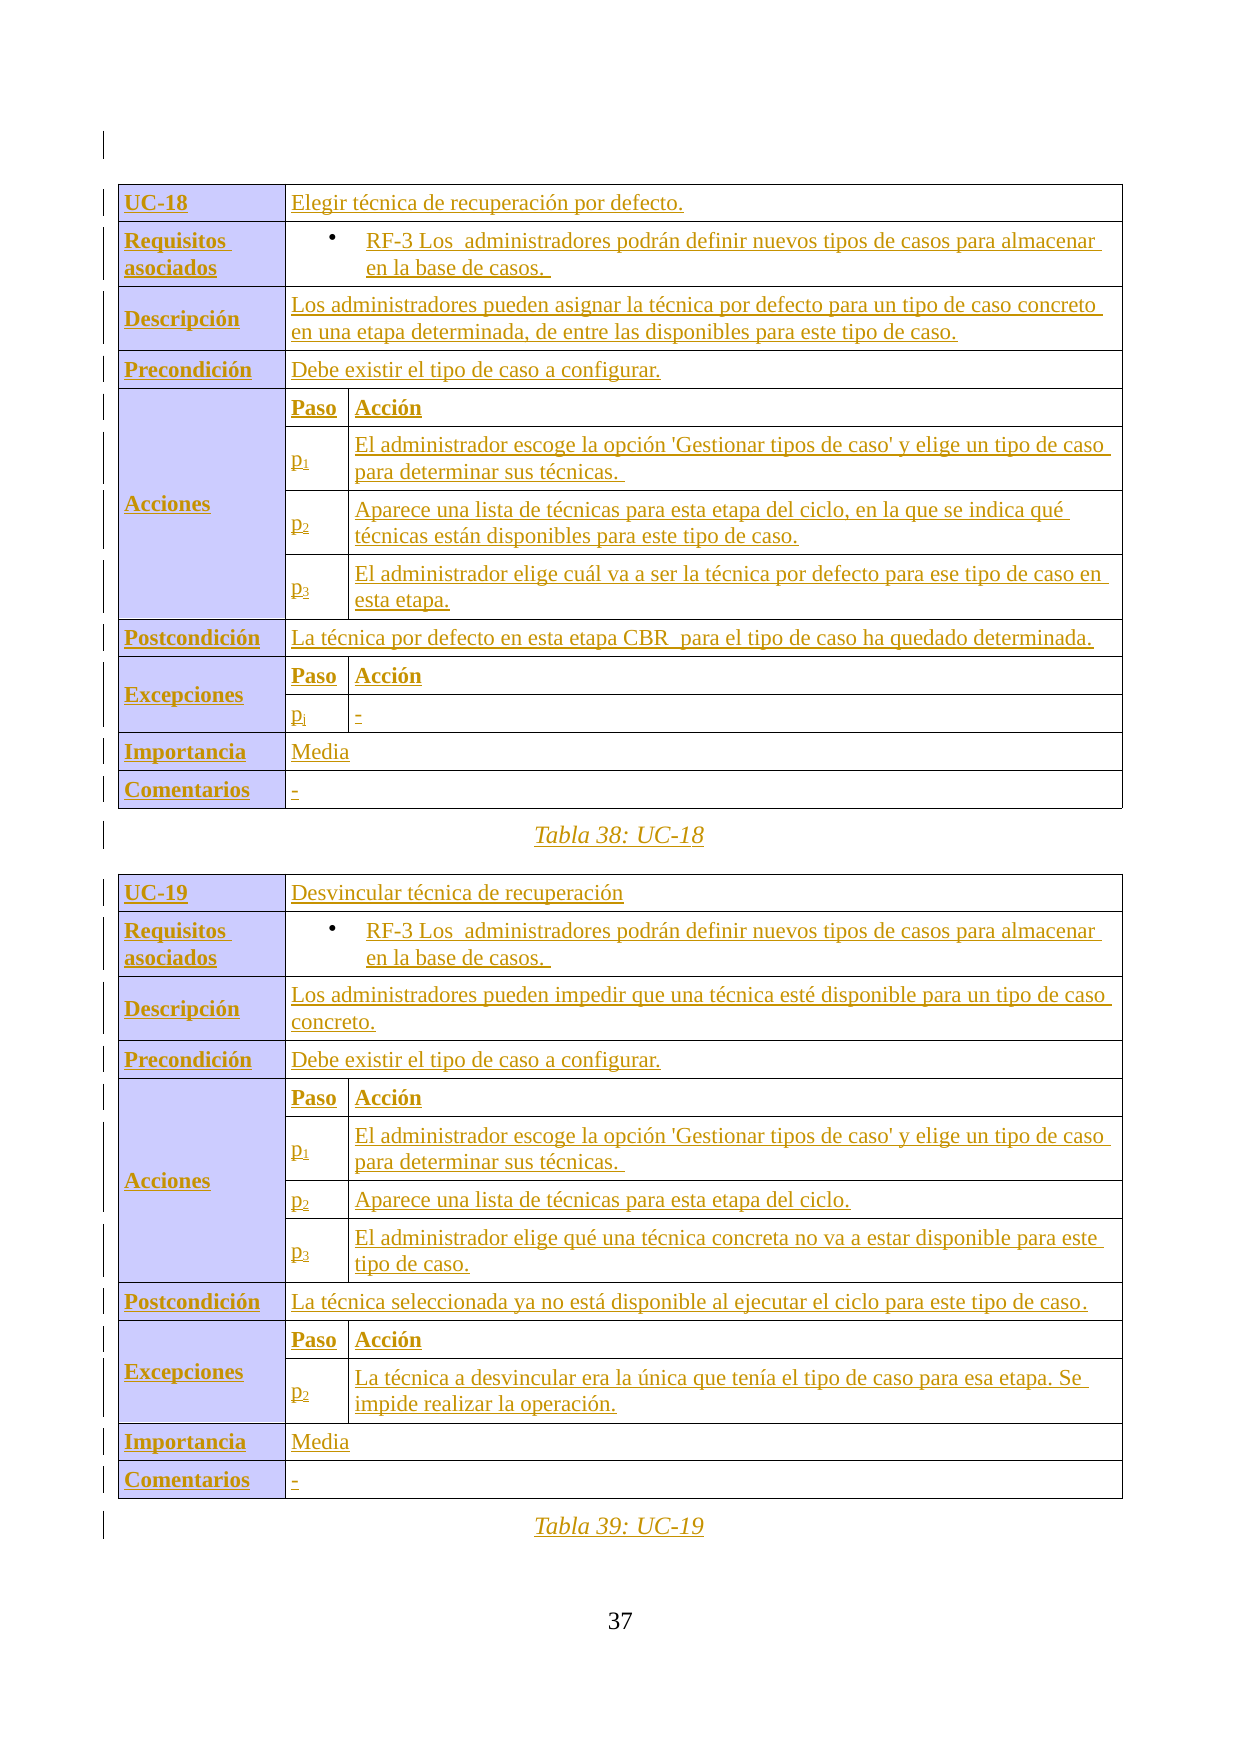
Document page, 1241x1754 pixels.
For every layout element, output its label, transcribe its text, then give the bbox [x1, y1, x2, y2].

table_cell Paso [286, 389, 348, 426]
table_cell Requisitos asociados [119, 222, 285, 286]
table_cell Acciones [119, 389, 285, 618]
table_cell p2 [286, 1359, 348, 1422]
table_cell El administrador elige qué una técnica concreta no va a estar disponible para este tipo de caso. [349, 1219, 1122, 1282]
table_header UC-18 [119, 185, 285, 221]
table_cell Acciones [119, 1079, 285, 1282]
table_cell RF-3 Los administradores podrán definir nuevos tipos de casos para almacenar en la base de casos. [286, 912, 1122, 976]
table_cell La técnica a desvincular era la única que tenía el tipo de caso para esa etapa. Se impide realizar la operación. [349, 1359, 1122, 1422]
table_cell Acción [349, 1079, 1122, 1116]
table_cell Excepciones [119, 1321, 285, 1422]
table_cell - [349, 695, 1122, 732]
table_cell RF-3 Los administradores podrán definir nuevos tipos de casos para almacenar en la base de casos. [286, 222, 1122, 286]
text Tabla 38: UC-18 [118, 821, 1122, 849]
table_cell Paso [286, 657, 348, 694]
table_cell p2 [286, 491, 348, 554]
table_cell Comentarios [119, 771, 285, 808]
table_cell Precondición [119, 351, 285, 388]
table_cell p1 [286, 1117, 348, 1180]
table_cell Requisitos asociados [119, 912, 285, 976]
table_cell El administrador elige cuál va a ser la técnica por defecto para ese tipo de caso en esta etapa. [349, 555, 1122, 618]
table_cell p3 [286, 555, 348, 618]
table_cell Paso [286, 1079, 348, 1116]
table_cell La técnica por defecto en esta etapa CBR para el tipo de caso ha quedado determinada. [286, 620, 1122, 656]
table_header Desvincular técnica de recuperación [286, 875, 1122, 911]
table_cell Importancia [119, 733, 285, 770]
table_header Elegir técnica de recuperación por defecto. [286, 185, 1122, 221]
table_cell Media [286, 1424, 1122, 1460]
table_cell Comentarios [119, 1461, 285, 1498]
table_cell p2 [286, 1181, 348, 1218]
table_cell Acción [349, 389, 1122, 426]
table_cell Aparece una lista de técnicas para esta etapa del ciclo, en la que se indica qué técnicas están disponibles para este tipo de caso. [349, 491, 1122, 554]
table_cell El administrador escoge la opción 'Gestionar tipos de caso' y elige un tipo de caso para determinar sus técnicas. [349, 427, 1122, 490]
table_cell - [286, 771, 1122, 808]
table_cell p1 [286, 427, 348, 490]
table_cell Debe existir el tipo de caso a configurar. [286, 351, 1122, 388]
table_cell - [286, 1461, 1122, 1498]
table_cell Importancia [119, 1424, 285, 1460]
table_cell La técnica seleccionada ya no está disponible al ejecutar el ciclo para este tipo de caso. [286, 1283, 1122, 1320]
table_cell Debe existir el tipo de caso a configurar. [286, 1041, 1122, 1078]
table_cell Aparece una lista de técnicas para esta etapa del ciclo. [349, 1181, 1122, 1218]
table_cell pj [286, 695, 348, 732]
table_header UC-19 [119, 875, 285, 911]
table_cell Descripción [119, 287, 285, 350]
table_cell Media [286, 733, 1122, 770]
table_cell Acción [349, 1321, 1122, 1358]
table_cell Acción [349, 657, 1122, 694]
table_cell Postcondición [119, 1283, 285, 1320]
text Tabla 39: UC-19 [118, 1511, 1122, 1539]
table_cell Precondición [119, 1041, 285, 1078]
table_cell Los administradores pueden impedir que una técnica esté disponible para un tipo de caso concreto. [286, 977, 1122, 1040]
table_cell Paso [286, 1321, 348, 1358]
table_cell Los administradores pueden asignar la técnica por defecto para un tipo de caso concreto en una etapa determinada, de entre las disponibles para este tipo de caso. [286, 287, 1122, 350]
table_cell p3 [286, 1219, 348, 1282]
table_cell Excepciones [119, 657, 285, 732]
table_cell Descripción [119, 977, 285, 1040]
table_cell El administrador escoge la opción 'Gestionar tipos de caso' y elige un tipo de caso para determinar sus técnicas. [349, 1117, 1122, 1180]
table_cell Postcondición [119, 620, 285, 656]
